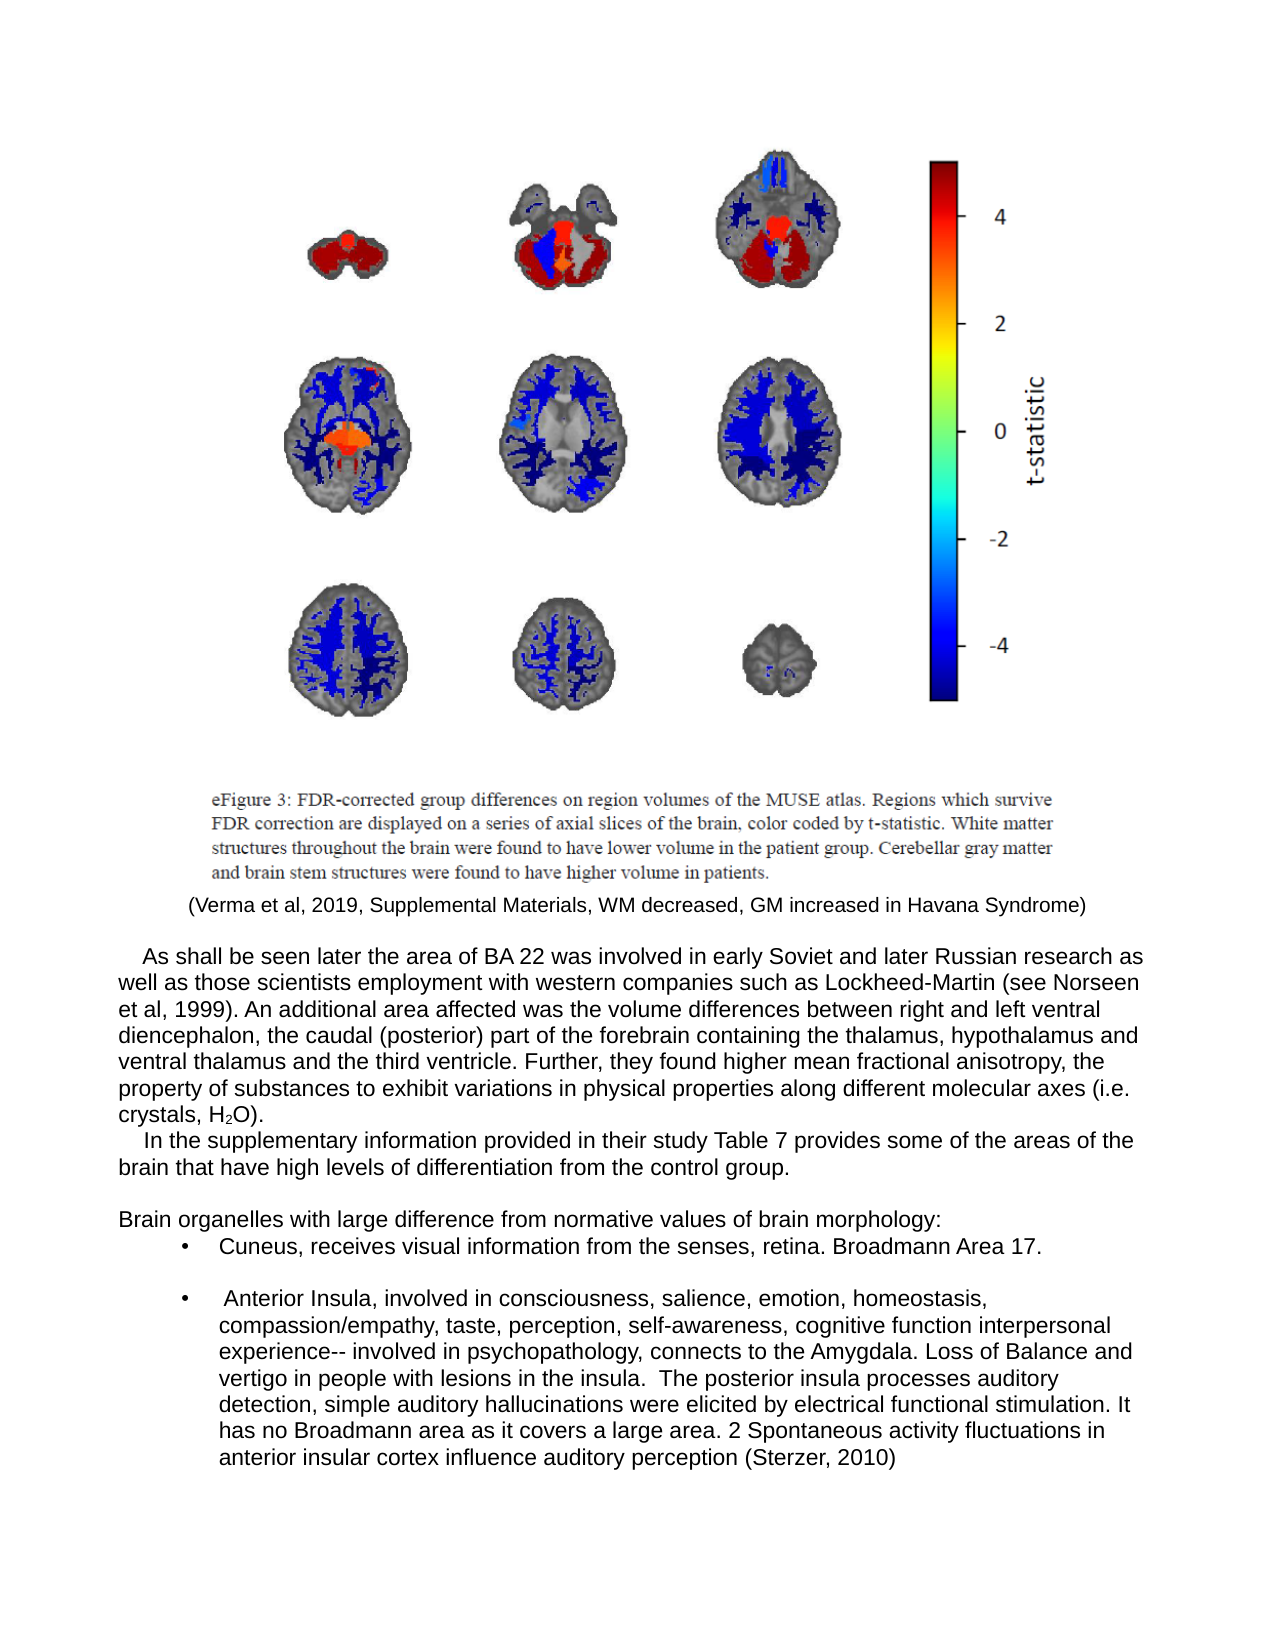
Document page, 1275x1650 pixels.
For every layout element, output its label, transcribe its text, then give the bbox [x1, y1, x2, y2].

list Anterior Insula, involved in consciousness, salience, emotion, homeostasis, compassion/empathy, taste, perception, self-awareness, cognitive function interpersonal experience-- involved in psychopathology, connects to the Amygdala. Loss of Balance and vertigo in people with lesions in the insula. The posterior insula processes auditory detection, simple auditory hallucinations were elicited by electrical functional stimulation. It has no Broadmann area as it covers a large area. 2 Spontaneous activity fluctuations in anterior insular cortex influence auditory perception (Sterzer, 2010) [181, 1285, 1157, 1470]
list Cuneus, receives visual information from the senses, retina. Broadmann Area 17. [181, 1233, 1157, 1259]
picture [159, 121, 1066, 893]
text Brain organelles with large difference from normative values of brain morphology: [118, 1206, 1157, 1233]
text As shall be seen later the area of BA 22 was involved in early Soviet and later Russian research as well as those scientists employment with western companies such as Lockheed-Martin (see Norseen et al, 1999). An additional area affected was the volume differences between right and left ventral diencephalon, the caudal (posterior) part of the forebrain containing the thalamus, hypothalamus and ventral thalamus and the third ventricle. Further, they found higher mean fractional anisotropy, the property of substances to exhibit variations in physical properties along different molecular axes (i.e. crystals, H2O). [118, 943, 1157, 1127]
text In the supplementary information provided in their study Table 7 provides some of the areas of the brain that have high levels of differentiation from the control group. [118, 1127, 1157, 1180]
text (Verma et al, 2019, Supplemental Materials, WM decreased, GM increased in Havana Syndrome) [118, 893, 1157, 916]
